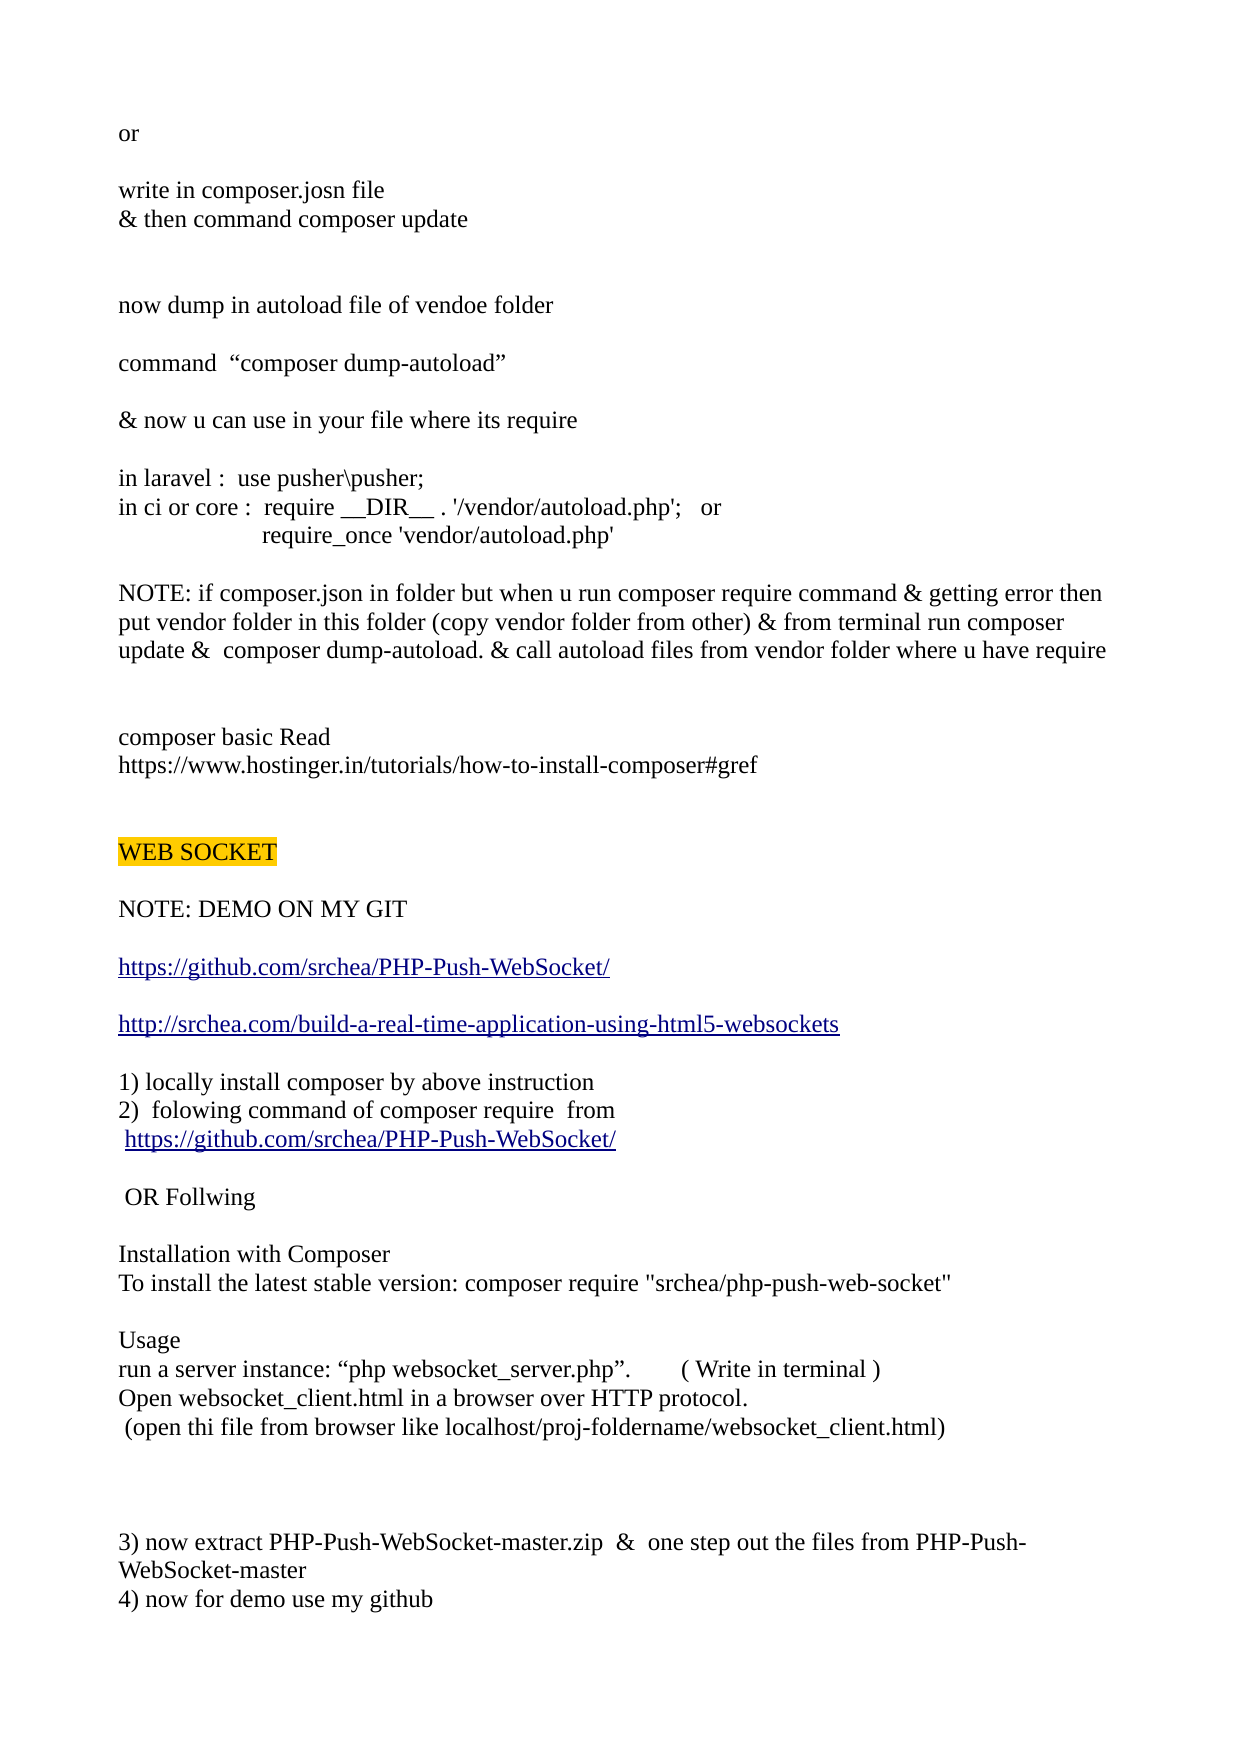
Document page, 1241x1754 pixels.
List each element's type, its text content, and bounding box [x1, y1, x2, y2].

text Usage [118, 1326, 1122, 1354]
text composer basic Read [118, 722, 1122, 751]
text To install the latest stable version: composer require "srchea/php-push-web-socket" [118, 1268, 1122, 1297]
text WEB SOCKET [118, 837, 1122, 866]
text 3) now extract PHP-Push-WebSocket-master.zip & one step out the files from PHP-Push-WebSocket-master [118, 1527, 1122, 1584]
text & now u can use in your file where its require [118, 406, 1122, 434]
text 1) locally install composer by above instruction [118, 1067, 1122, 1096]
text https://github.com/srchea/PHP-Push-WebSocket/ [118, 1124, 1122, 1153]
text (open thi file from browser like localhost/proj-foldername/websocket_client.html) [118, 1412, 1122, 1441]
text run a server instance: “php websocket_server.php”. ( Write in terminal ) [118, 1354, 1122, 1383]
text NOTE: if composer.json in folder but when u run composer require command & getting error then put vendor folder in this folder (copy vendor folder from other) & from terminal run composer update & composer dump-autoload. & call autoload files from vendor folder where u have require [118, 578, 1122, 664]
text https://www.hostinger.in/tutorials/how-to-install-composer#gref [118, 751, 1122, 779]
text write in composer.josn file [118, 176, 1122, 204]
text http://srchea.com/build-a-real-time-application-using-html5-websockets [118, 1009, 1122, 1038]
text 4) now for demo use my github [118, 1584, 1122, 1613]
text or [118, 118, 1122, 147]
text 2) folowing command of composer require from [118, 1096, 1122, 1124]
text NOTE: DEMO ON MY GIT [118, 894, 1122, 923]
text Installation with Composer [118, 1239, 1122, 1268]
text command “composer dump-autoload” [118, 348, 1122, 377]
text & then command composer update [118, 204, 1122, 233]
text OR Follwing [118, 1182, 1122, 1211]
text in laravel : use pusher\pusher; [118, 463, 1122, 492]
text in ci or core : require __DIR__ . '/vendor/autoload.php'; or [118, 492, 1122, 521]
text require_once 'vendor/autoload.php' [118, 521, 1122, 549]
text https://github.com/srchea/PHP-Push-WebSocket/ [118, 952, 1122, 981]
text now dump in autoload file of vendoe folder [118, 291, 1122, 319]
text Open websocket_client.html in a browser over HTTP protocol. [118, 1383, 1122, 1412]
